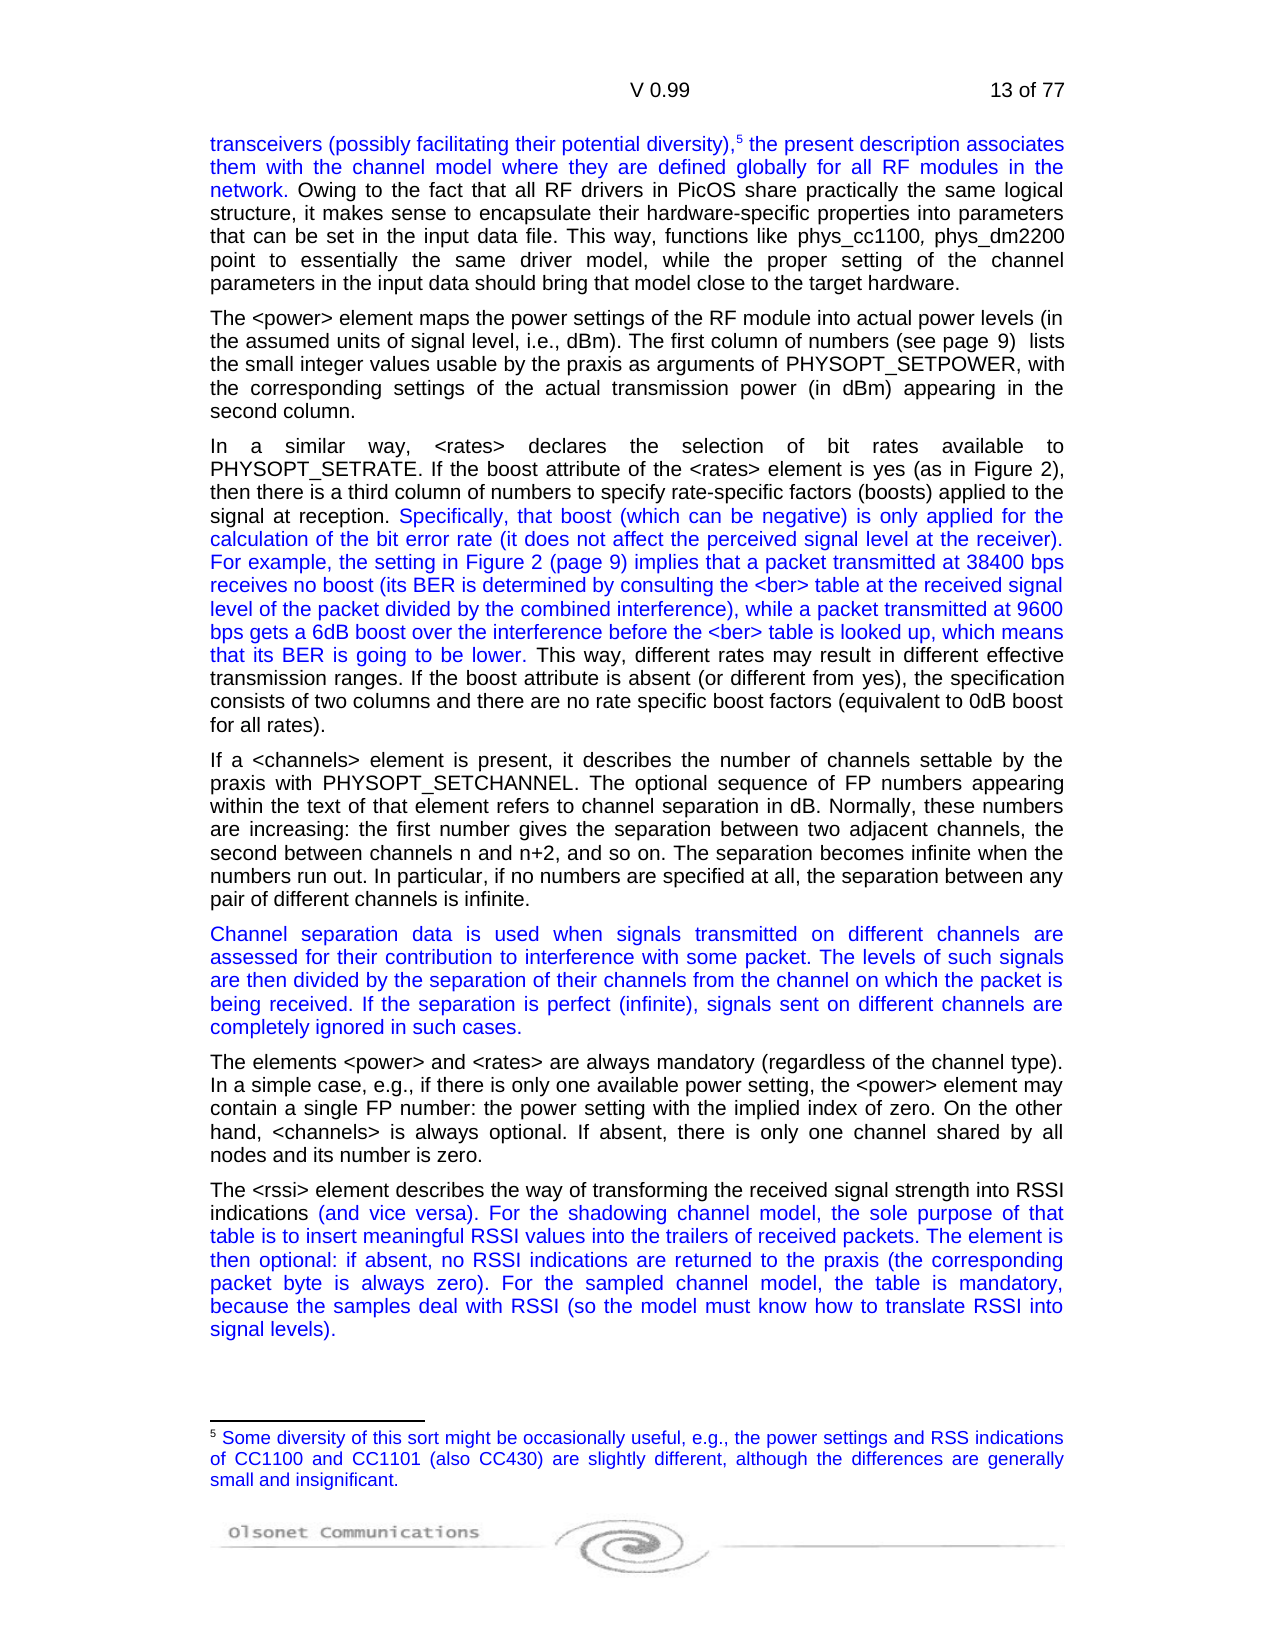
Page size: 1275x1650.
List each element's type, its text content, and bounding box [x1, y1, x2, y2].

text transceivers (possibly facilitating their potential diversity), the present description associates them with the channel model where they are defined globally for all RF modules in the network. Owing to the fact that all RF drivers in PicOS share practically the same logical structure, it makes sense to encapsulate their hardware-specific properties into parameters that can be set in the input data file. This way, functions like phys_cc1100, phys_dm2200 point to essentially the same driver model, while the proper setting of the channel parameters in the input data should bring that model close to the target hardware. [210, 132, 1065, 295]
text The <power> element maps the power settings of the RF module into actual power levels (in the assumed units of signal level, i.e., dBm). The first column of numbers (see page 9) lists the small integer values usable by the praxis as arguments of PHYSOPT_SETPOWER, with the corresponding settings of the actual transmission power (in dBm) appearing in the second column. [210, 307, 1065, 423]
picture [210, 1504, 1065, 1596]
text Channel separation data is used when signals transmitted on different channels are assessed for their contribution to interference with some packet. The levels of such signals are then divided by the separation of their channels from the channel on which the packet is being received. If the separation is perfect (infinite), signals sent on different channels are completely ignored in such cases. [210, 923, 1065, 1039]
text In a similar way, <rates> declares the selection of bit rates available to PHYSOPT_SETRATE. If the boost attribute of the <rates> element is yes (as in Figure 2), then there is a third column of numbers to specify rate-specific factors (boosts) applied to the signal at reception. Specifically, that boost (which can be negative) is only applied for the calculation of the bit error rate (it does not affect the perceived signal level at the receiver). For example, the setting in Figure 2 (page 9) implies that a packet transmitted at 38400 bps receives no boost (its BER is determined by consulting the <ber> table at the received signal level of the packet divided by the combined interference), while a packet transmitted at 9600 bps gets a 6dB boost over the interference before the <ber> table is looked up, which means that its BER is going to be lower. This way, different rates may result in different effective transmission ranges. If the boost attribute is absent (or different from yes), the specification consists of two columns and there are no rate specific boost factors (equivalent to 0dB boost for all rates). [210, 434, 1065, 736]
text The elements <power> and <rates> are always mandatory (regardless of the channel type). In a simple case, e.g., if there is only one available power setting, the <power> element may contain a single FP number: the power setting with the implied index of zero. On the other hand, <channels> is always optional. If absent, there is only one channel shared by all nodes and its number is zero. [210, 1051, 1065, 1167]
text Some diversity of this sort might be occasionally useful, e.g., the power settings and RSS indications of CC1100 and CC1101 (also CC430) are slightly different, although the differences are generally small and insignificant. [210, 1427, 1065, 1490]
text The <rssi> element describes the way of transforming the received signal strength into RSSI indications (and vice versa). For the shadowing channel model, the sole purpose of that table is to insert meaningful RSSI values into the trailers of received packets. The element is then optional: if absent, no RSSI indications are returned to the praxis (the corresponding packet byte is always zero). For the sampled channel model, the table is mandatory, because the samples deal with RSSI (so the model must know how to translate RSSI into signal levels). [210, 1178, 1065, 1341]
text If a <channels> element is present, it describes the number of channels settable by the praxis with PHYSOPT_SETCHANNEL. The optional sequence of FP numbers appearing within the text of that element refers to channel separation in dB. Normally, these numbers are increasing: the first number gives the separation between two adjacent channels, the second between channels n and n+2, and so on. The separation becomes infinite when the numbers run out. In particular, if no numbers are specified at all, the separation between any pair of different channels is infinite. [210, 748, 1065, 911]
